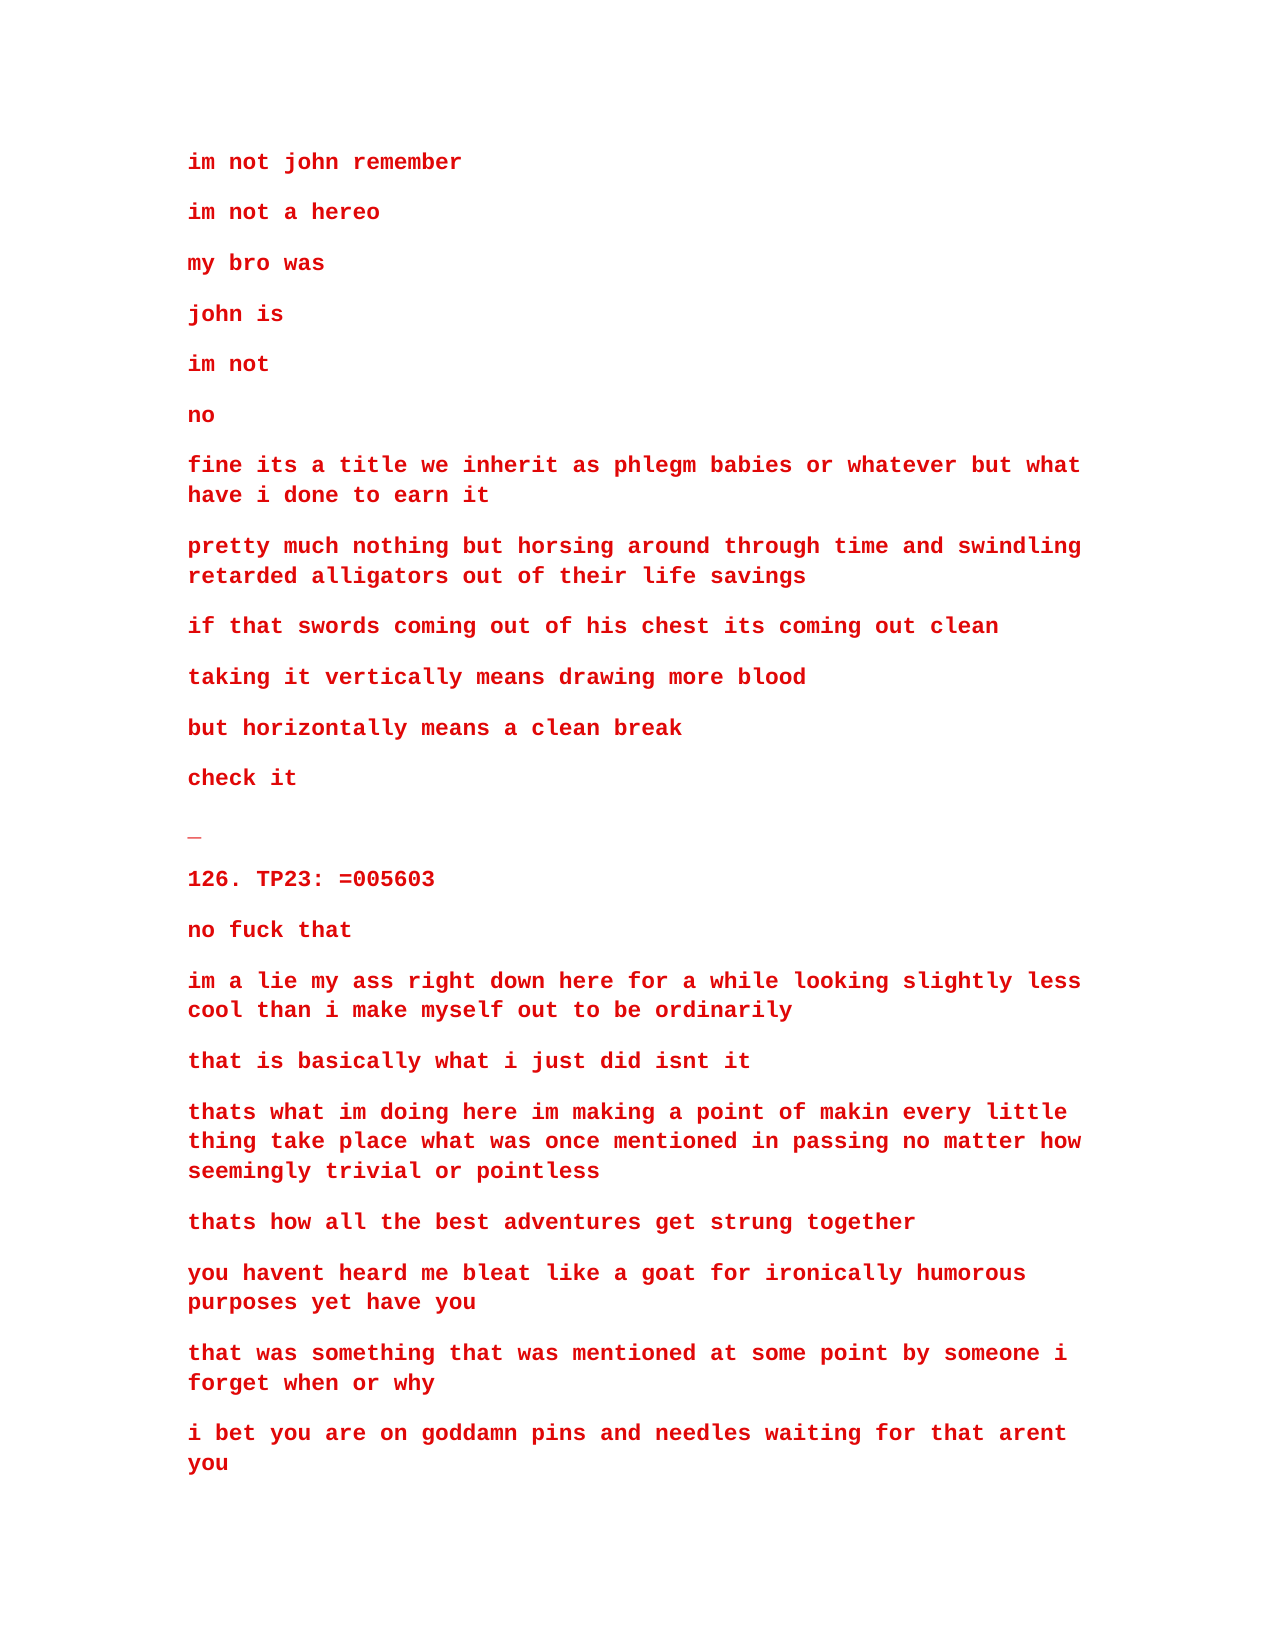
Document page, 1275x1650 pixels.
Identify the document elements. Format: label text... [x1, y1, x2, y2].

text you havent heard me bleat like a goat for ironically humorous purposes yet have you [187, 1261, 1087, 1317]
text no [187, 403, 1087, 429]
text if that swords coming out of his chest its coming out clean [187, 614, 1087, 641]
text im a lie my ass right down here for a while looking slightly less cool than i make myself out to be ordinarily [187, 969, 1087, 1025]
text that is basically what i just did isnt it [187, 1049, 1087, 1075]
text taking it vertically means drawing more blood [187, 665, 1087, 691]
text im not john remember [187, 150, 1087, 176]
text no fuck that [187, 918, 1087, 944]
text check it [187, 766, 1087, 792]
text im not a hereo [187, 201, 1087, 227]
text thats how all the best adventures get strung together [187, 1210, 1087, 1236]
text _ [187, 817, 1087, 843]
text im not [187, 352, 1087, 378]
text fine its a title we inherit as phlegm babies or whatever but what have i done to earn it [187, 454, 1087, 509]
text that was something that was mentioned at some point by someone i forget when or why [187, 1341, 1087, 1397]
text my bro was [187, 251, 1087, 277]
text john is [187, 302, 1087, 328]
text 126. TP23: =005603 [187, 868, 1087, 894]
text i bet you are on goddamn pins and needles waiting for that arent you [187, 1422, 1087, 1477]
text but horizontally means a clean break [187, 716, 1087, 742]
text pretty much nothing but horsing around through time and swindling retarded alligators out of their life savings [187, 534, 1087, 590]
text thats what im doing here im making a point of makin every little thing take place what was once mentioned in passing no matter how seemingly trivial or pointless [187, 1100, 1087, 1186]
